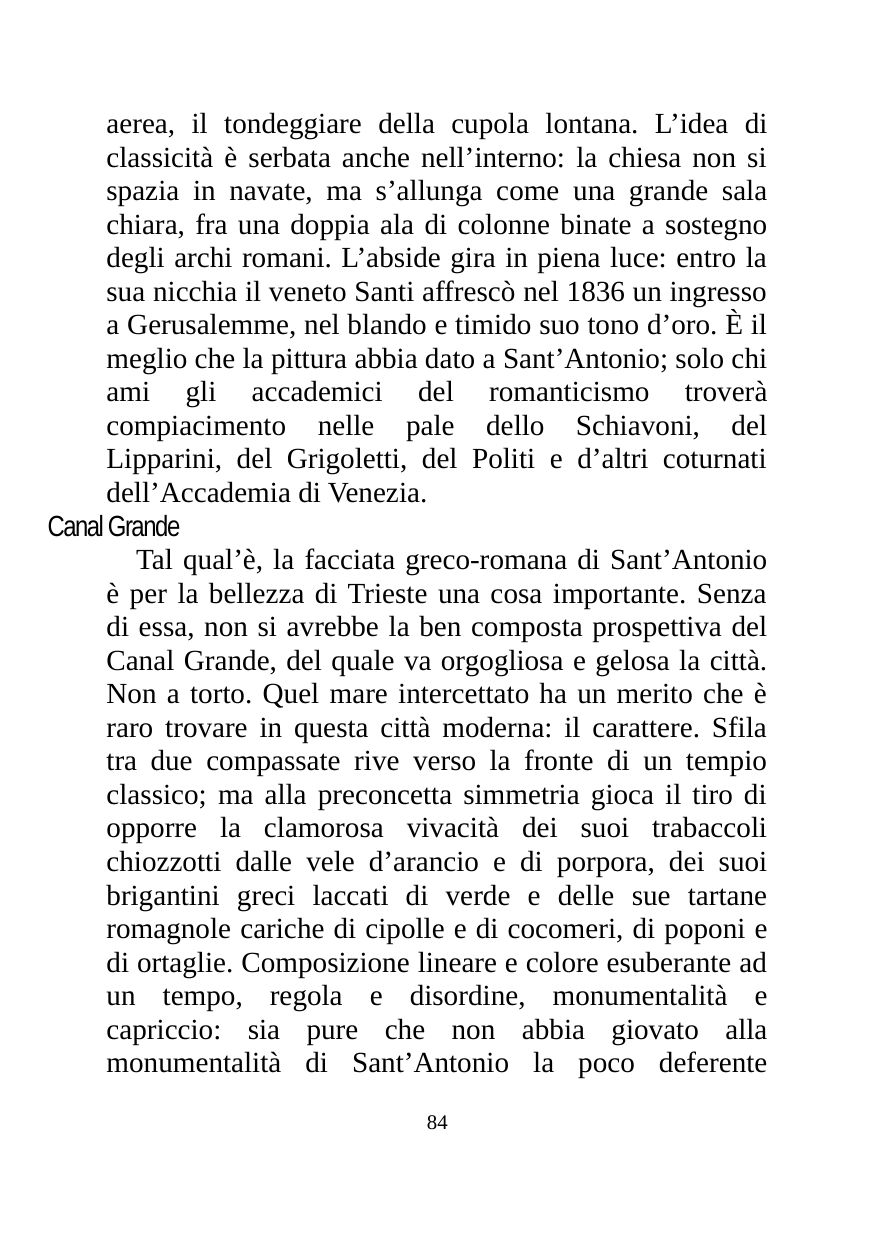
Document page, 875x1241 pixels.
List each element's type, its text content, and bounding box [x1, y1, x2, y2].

subtitle Canal Grande [47, 509, 768, 542]
text Tal qual’è, la facciata greco-romana di Sant’Antonio è per la bellezza di Trieste una cosa importante. Senza di essa, non si avrebbe la ben composta prospettiva del Canal Grande, del quale va orgogliosa e gelosa la città. Non a torto. Quel mare intercettato ha un merito che è raro trovare in questa città moderna: il carattere. Sfila tra due compassate rive verso la fronte di un tempio classico; ma alla preconcetta simmetria gioca il tiro di opporre la clamorosa vivacità dei suoi trabaccoli chiozzotti dalle vele d’arancio e di porpora, dei suoi brigantini greci laccati di verde e delle sue tartane romagnole cariche di cipolle e di cocomeri, di poponi e di ortaglie. Composizione lineare e colore esuberante ad un tempo, regola e disordine, monumentalità e capriccio: sia pure che non abbia giovato alla monumentalità di Sant’Antonio la poco deferente [106, 542, 768, 1079]
text aerea, il tondeggiare della cupola lontana. L’idea di classicità è serbata anche nell’interno: la chiesa non si spazia in navate, ma s’allunga come una grande sala chiara, fra una doppia ala di colonne binate a sostegno degli archi romani. L’abside gira in piena luce: entro la sua nicchia il veneto Santi affrescò nel 1836 un ingresso a Gerusalemme, nel blando e timido suo tono d’oro. È il meglio che la pittura abbia dato a Sant’Antonio; solo chi ami gli accademici del romanticismo troverà compiacimento nelle pale dello Schiavoni, del Lipparini, del Grigoletti, del Politi e d’altri coturnati dell’Accademia di Venezia. [106, 106, 768, 509]
